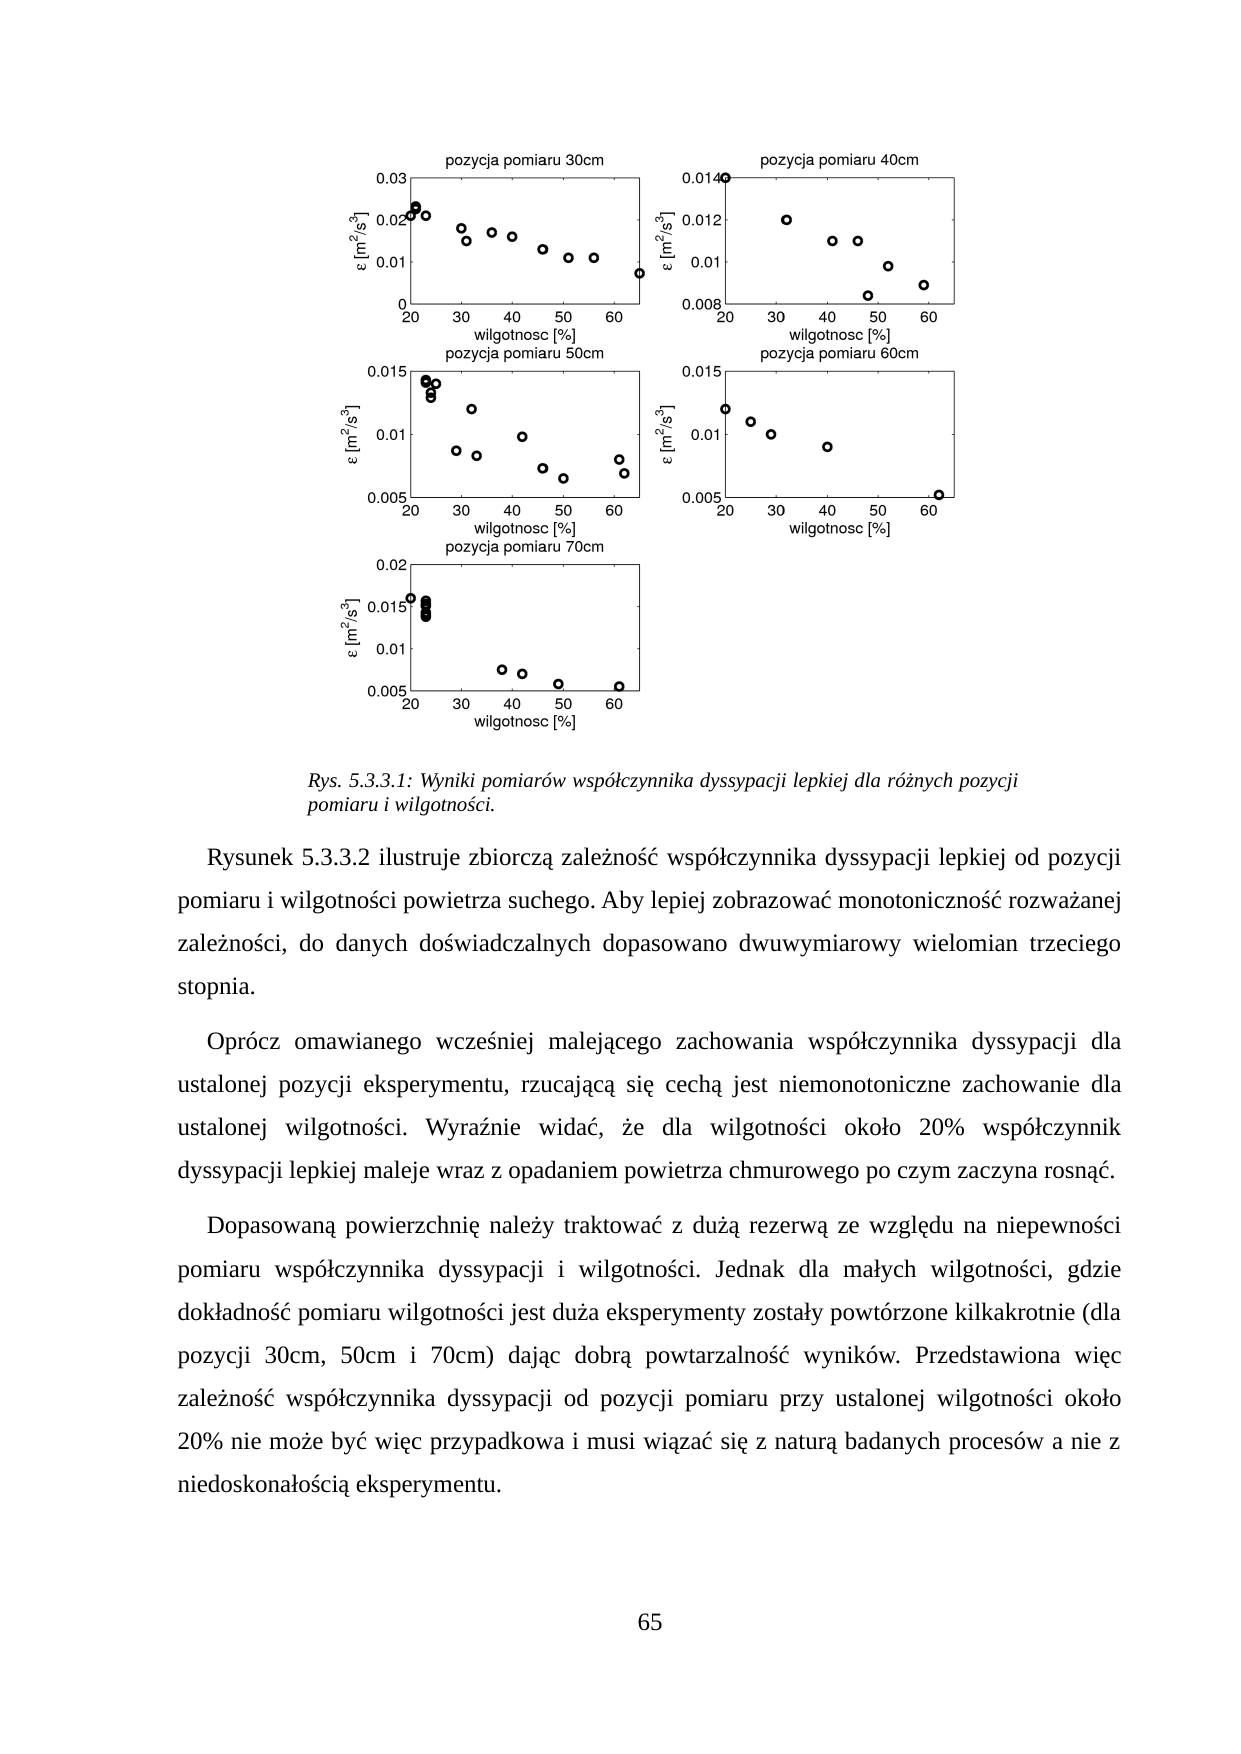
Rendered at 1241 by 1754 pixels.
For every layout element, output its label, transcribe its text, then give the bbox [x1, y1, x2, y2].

picture [307, 121, 1022, 768]
text Dopasowaną powierzchnię należy traktować z dużą rezerwą ze względu na niepewności pomiaru współczynnika dyssypacji i wilgotności. Jednak dla małych wilgotności, gdzie dokładność pomiaru wilgotności jest duża eksperymenty zostały powtórzone kilkakrotnie (dla pozycji 30cm, 50cm i 70cm) dając dobrą powtarzalność wyników. Przedstawiona więc zależność współczynnika dyssypacji od pozycji pomiaru przy ustalonej wilgotności około 20% nie może być więc przypadkowa i musi wiązać się z naturą badanych procesów a nie z niedoskonałością eksperymentu. [177, 1211, 1122, 1498]
text Rys. 5.3.3.1: Wyniki pomiarów współczynnika dyssypacji lepkiej dla różnych pozycji pomiaru i wilgotności. [308, 768, 1021, 816]
text Rysunek 5.3.3.2 ilustruje zbiorczą zależność współczynnika dyssypacji lepkiej od pozycji pomiaru i wilgotności powietrza suchego. Aby lepiej zobrazować monotoniczność rozważanej zależności, do danych doświadczalnych dopasowano dwuwymiarowy wielomian trzeciego stopnia. [177, 842, 1122, 1000]
text Oprócz omawianego wcześniej malejącego zachowania współczynnika dyssypacji dla ustalonej pozycji eksperymentu, rzucającą się cechą jest niemonotoniczne zachowanie dla ustalonej wilgotności. Wyraźnie widać, że dla wilgotności około 20% współczynnik dyssypacji lepkiej maleje wraz z opadaniem powietrza chmurowego po czym zaczyna rosnąć. [177, 1026, 1122, 1184]
